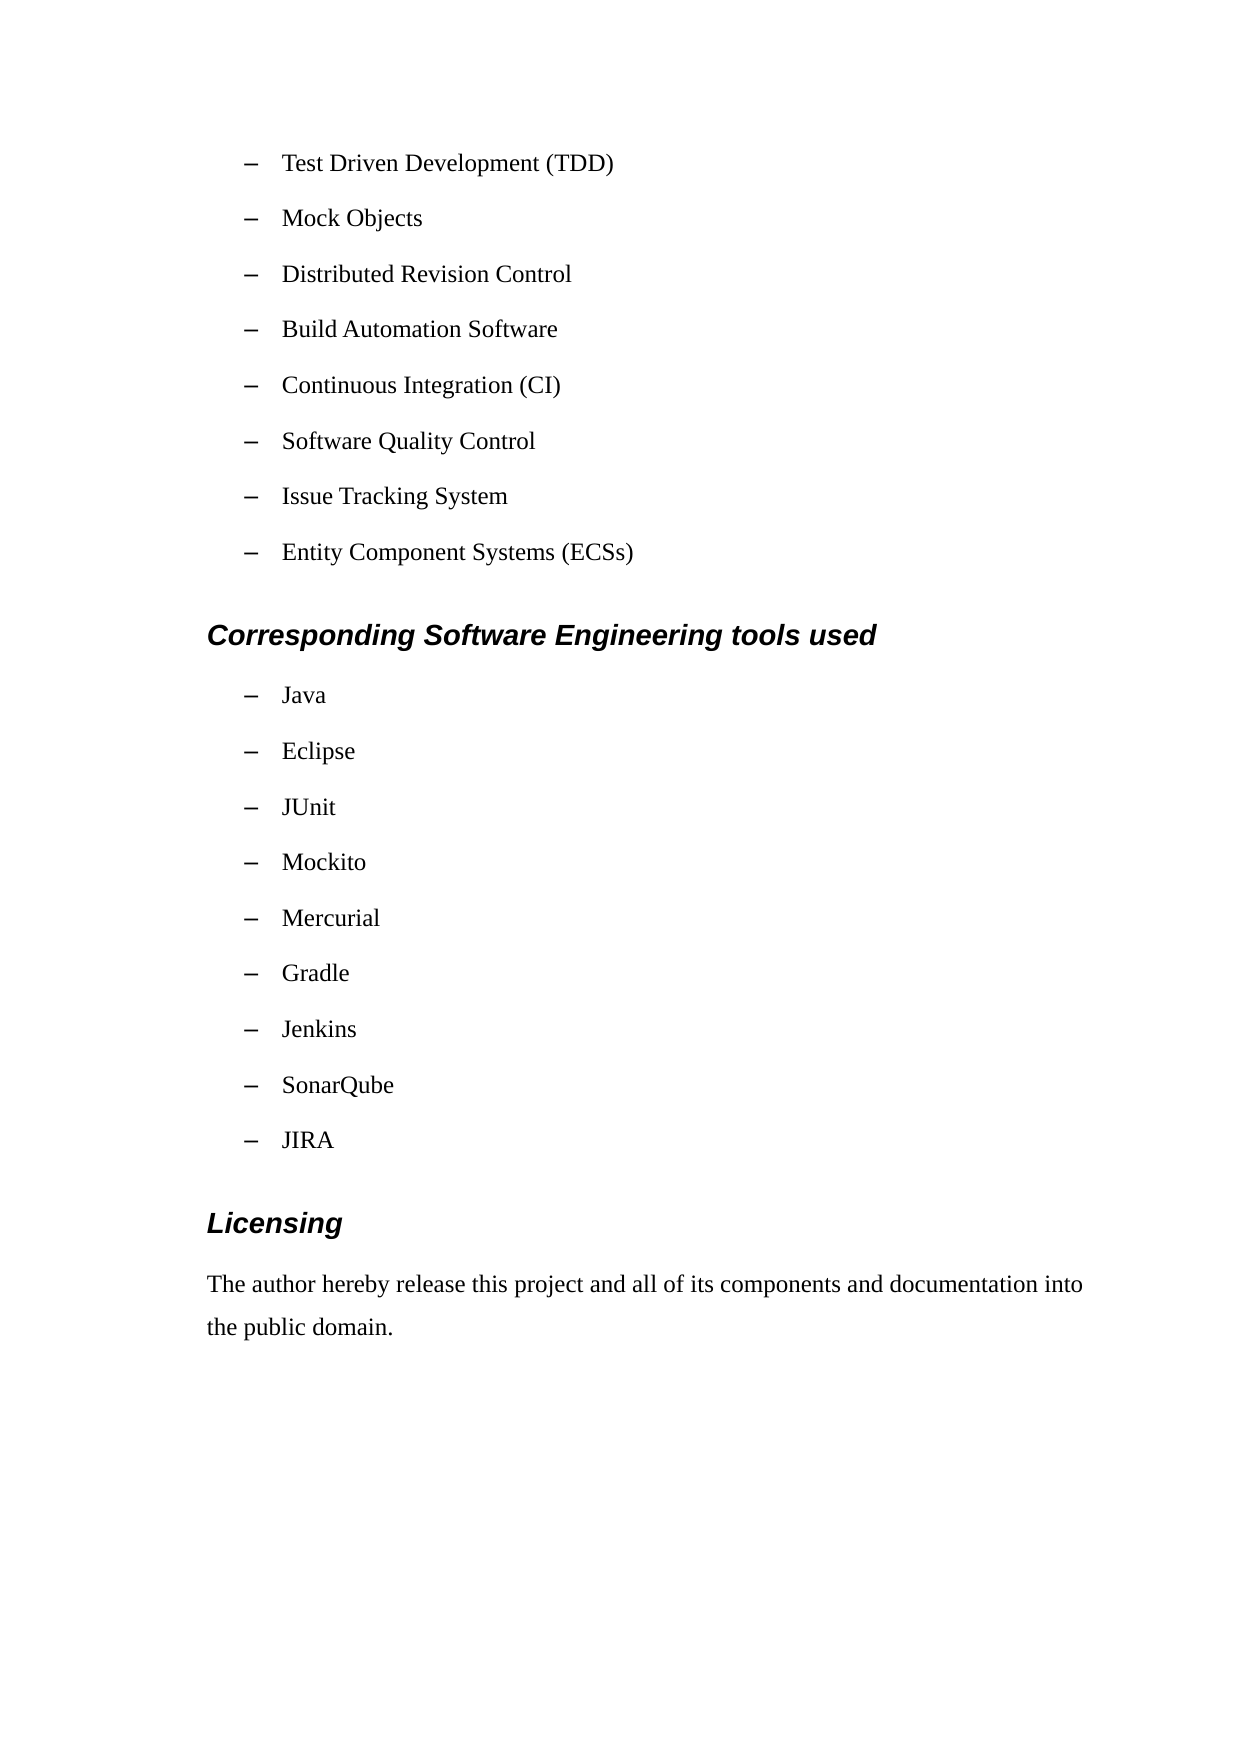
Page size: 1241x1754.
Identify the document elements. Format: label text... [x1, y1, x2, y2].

list Software Quality Control [244, 426, 1093, 454]
text The author hereby release this project and all of its components and documentation into the public domain. [207, 1269, 1093, 1341]
list Jenkins [244, 1014, 1093, 1043]
list Mockito [244, 847, 1093, 876]
list JIRA [244, 1125, 1093, 1154]
list Mock Objects [244, 203, 1093, 232]
list Build Automation Software [244, 314, 1093, 343]
subtitle Licensing [207, 1206, 1093, 1239]
list Test Driven Development (TDD) [244, 148, 1093, 176]
list Continuous Integration (CI) [244, 370, 1093, 399]
list Distributed Revision Control [244, 259, 1093, 288]
list Java [244, 680, 1093, 709]
list Mercurial [244, 903, 1093, 932]
list Gradle [244, 958, 1093, 987]
list Entity Component Systems (ECSs) [244, 537, 1093, 566]
list JUnit [244, 792, 1093, 820]
list Eclipse [244, 736, 1093, 765]
list SonarQube [244, 1070, 1093, 1098]
subtitle Corresponding Software Engineering tools used [207, 618, 1093, 651]
list Issue Tracking System [244, 481, 1093, 510]
